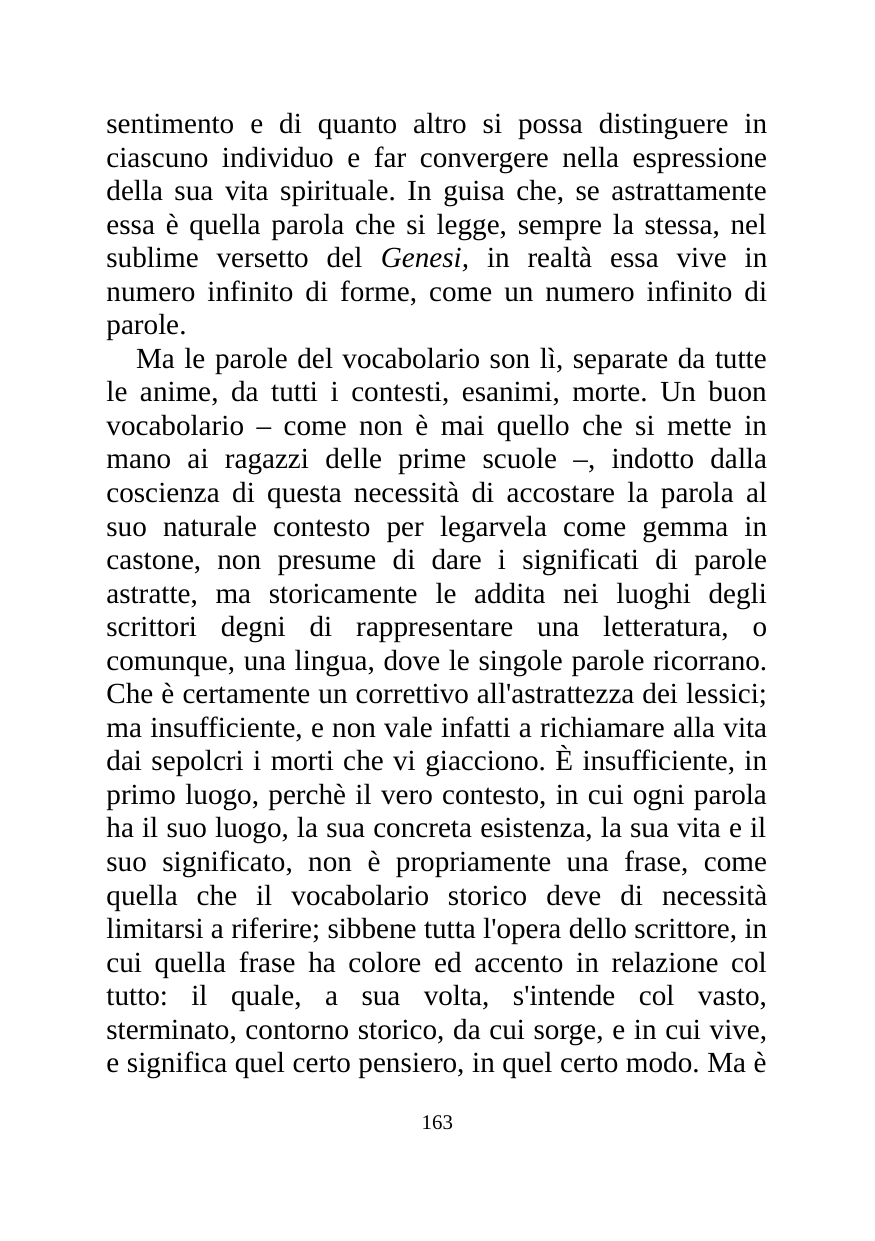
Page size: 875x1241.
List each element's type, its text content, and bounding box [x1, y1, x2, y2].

text Ma le parole del vocabolario son lì, separate da tutte le anime, da tutti i contesti, esanimi, morte. Un buon vocabolario – come non è mai quello che si mette in mano ai ragazzi delle prime scuole –, indotto dalla coscienza di questa necessità di accostare la parola al suo naturale contesto per legarvela come gemma in castone, non presume di dare i significati di parole astratte, ma storicamente le addita nei luoghi degli scrittori degni di rappresentare una letteratura, o comunque, una lingua, dove le singole parole ricorrano. Che è certamente un correttivo all'astrattezza dei lessici; ma insufficiente, e non vale infatti a richiamare alla vita dai sepolcri i morti che vi giacciono. È insufficiente, in primo luogo, perchè il vero contesto, in cui ogni parola ha il suo luogo, la sua concreta esistenza, la sua vita e il suo significato, non è propriamente una frase, come quella che il vocabolario storico deve di necessità limitarsi a riferire; sibbene tutta l'opera dello scrittore, in cui quella frase ha colore ed accento in relazione col tutto: il quale, a sua volta, s'intende col vasto, sterminato, contorno storico, da cui sorge, e in cui vive, e significa quel certo pensiero, in quel certo modo. Ma è [106, 341, 768, 1079]
text sentimento e di quanto altro si possa distinguere in ciascuno individuo e far convergere nella espressione della sua vita spirituale. In guisa che, se astrattamente essa è quella parola che si legge, sempre la stessa, nel sublime versetto del Genesi, in realtà essa vive in numero infinito di forme, come un numero infinito di parole. [106, 106, 768, 341]
